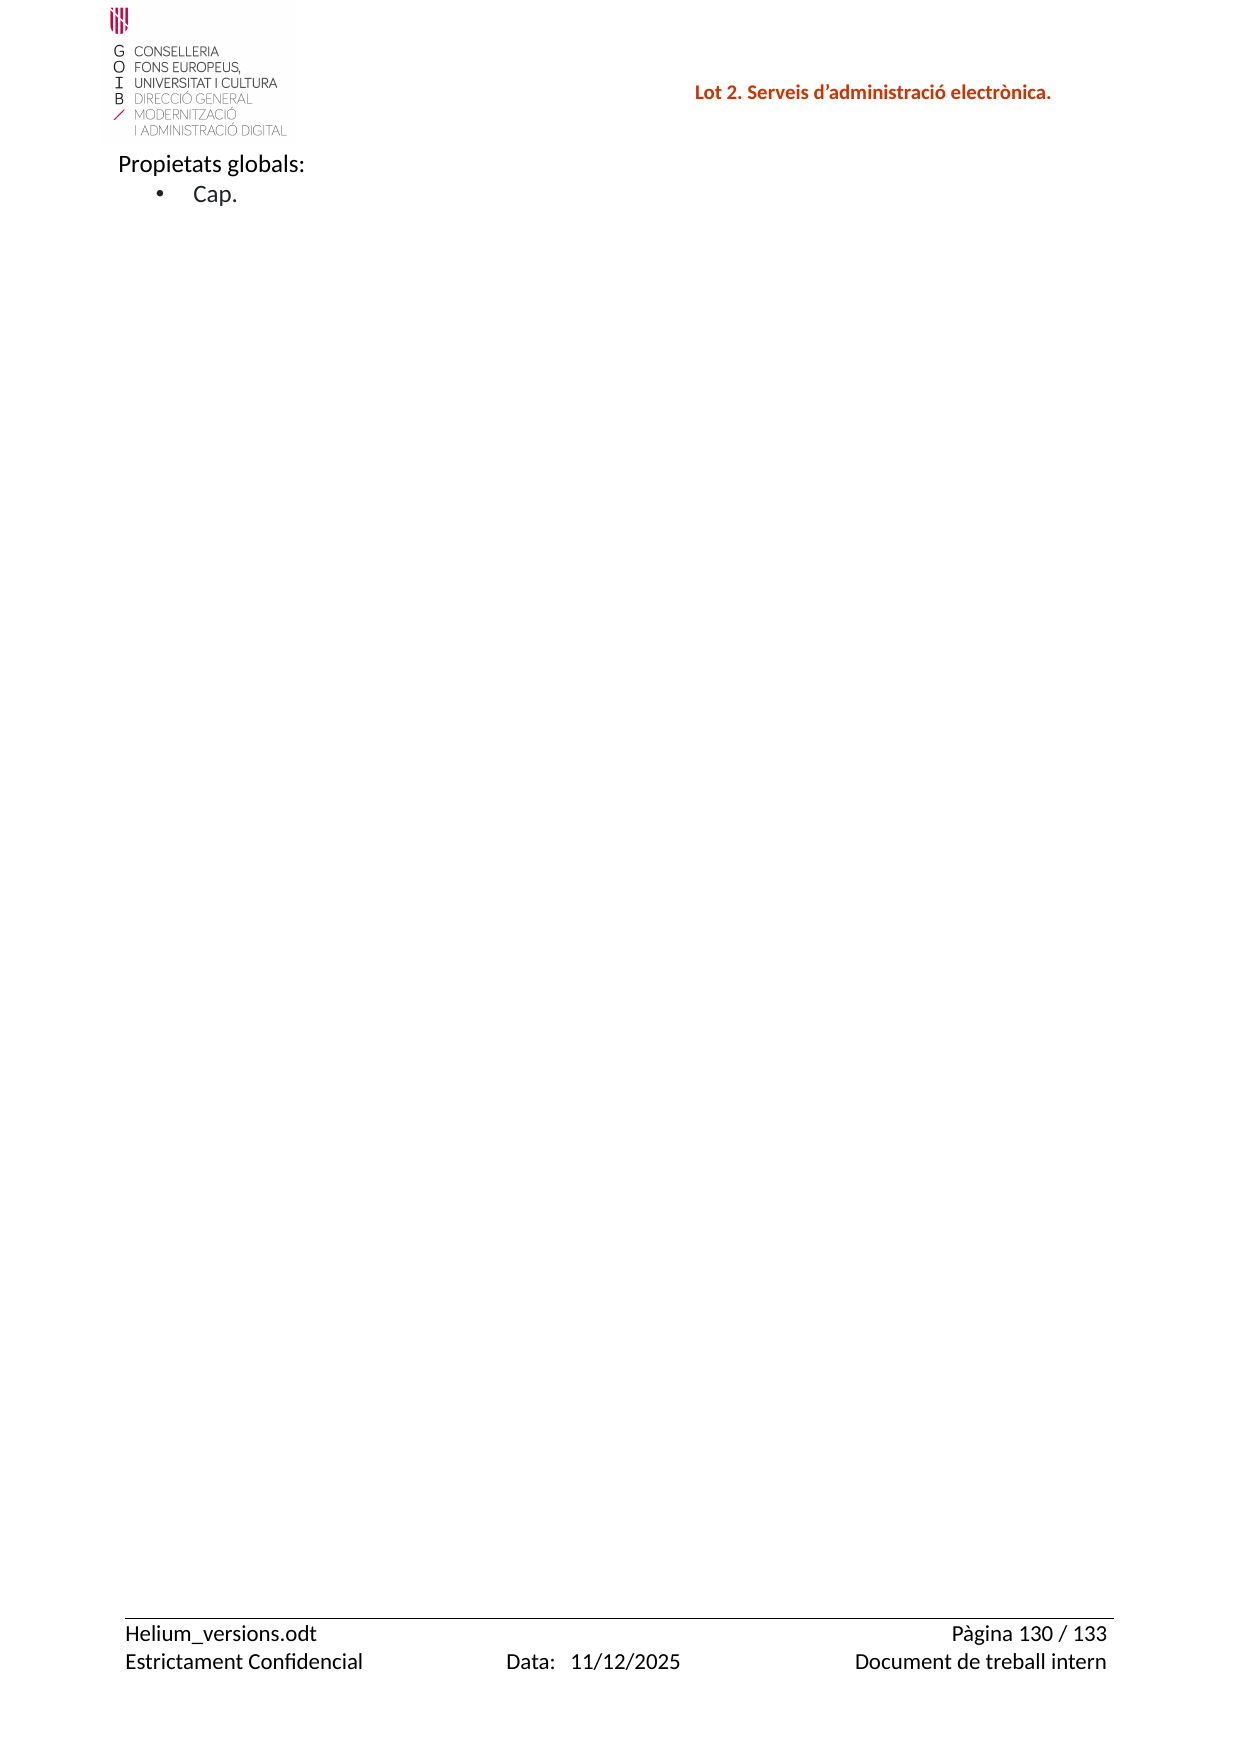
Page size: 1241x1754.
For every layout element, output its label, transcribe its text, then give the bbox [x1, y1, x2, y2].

list Cap. [156, 178, 1122, 209]
text Propietats globals: [118, 148, 1122, 178]
picture [100, 0, 297, 144]
